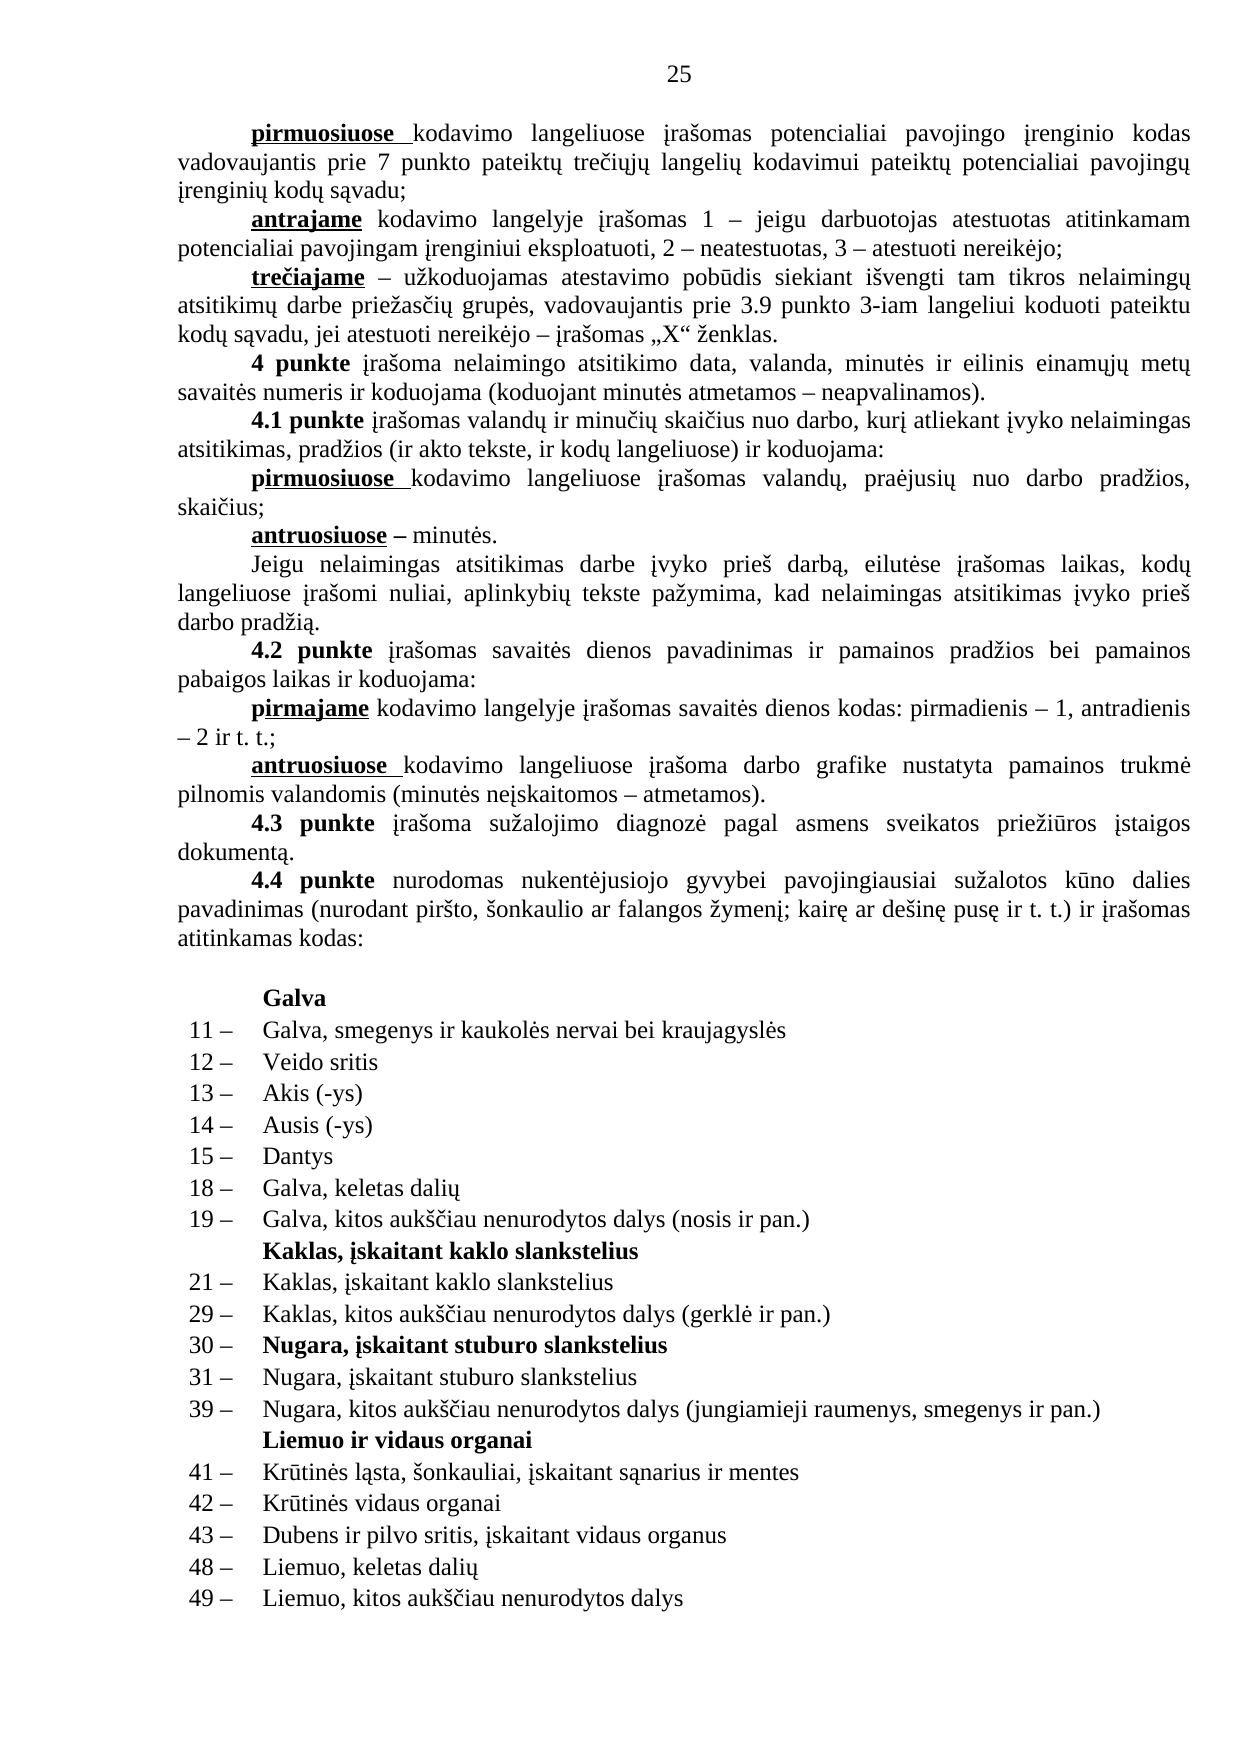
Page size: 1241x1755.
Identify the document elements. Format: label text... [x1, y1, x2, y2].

text 4.2 punkte įrašomas savaitės dienos pavadinimas ir pamainos pradžios bei pamainos pabaigos laikas ir koduojama: [177, 636, 1192, 693]
text antrajame kodavimo langelyje įrašomas 1 – jeigu darbuotojas atestuotas atitinkamam potencialiai pavojingam įrenginiui eksploatuoti, 2 – neatestuotas, 3 – atestuoti nereikėjo; [177, 204, 1192, 262]
text pirmajame kodavimo langelyje įrašomas savaitės dienos kodas: pirmadienis – 1, antradienis – 2 ir t. t.; [177, 693, 1192, 751]
text trečiajame – užkoduojamas atestavimo pobūdis siekiant išvengti tam tikros nelaimingų atsitikimų darbe priežasčių grupės, vadovaujantis prie 3.9 punkto 3-iam langeliui koduoti pateiktu kodų sąvadu, jei atestuoti nereikėjo – įrašomas „X“ ženklas. [177, 262, 1192, 348]
text Jeigu nelaimingas atsitikimas darbe įvyko prieš darbą, eilutėse įrašomas laikas, kodų langeliuose įrašomi nuliai, aplinkybių tekste pažymima, kad nelaimingas atsitikimas įvyko prieš darbo pradžią. [177, 549, 1192, 636]
text pirmuosiuose kodavimo langeliuose įrašomas potencialiai pavojingo įrenginio kodas vadovaujantis prie 7 punkto pateiktų trečiųjų langelių kodavimui pateiktų potencialiai pavojingų įrenginių kodų sąvadu; [177, 118, 1192, 204]
text 4 punkte įrašoma nelaimingo atsitikimo data, valanda, minutės ir eilinis einamųjų metų savaitės numeris ir koduojama (koduojant minutės atmetamos – neapvalinamos). [177, 348, 1192, 406]
text antruosiuose kodavimo langeliuose įrašoma darbo grafike nustatyta pamainos trukmė pilnomis valandomis (minutės neįskaitomos – atmetamos). [177, 751, 1192, 808]
table_header 11 – 12 – 13 – 14 – 15 – 18 – 19 – 21 – 29 – 30 – 31 – 39 – 41 – 42 – 43 – 48 – 49 – [177, 981, 251, 1612]
table_header Galva Galva, smegenys ir kaukolės nervai bei kraujagyslės Veido sritis Akis (-ys) Ausis (-ys) Dantys Galva, keletas dalių Galva, kitos aukščiau nenurodytos dalys (nosis ir pan.) Kaklas, įskaitant kaklo slankstelius Kaklas, įskaitant kaklo slankstelius Kaklas, kitos aukščiau nenurodytos dalys (gerklė ir pan.) Nugara, įskaitant stuburo slankstelius Nugara, įskaitant stuburo slankstelius Nugara, kitos aukščiau nenurodytos dalys (jungiamieji raumenys, smegenys ir pan.) Liemuo ir vidaus organai Krūtinės ląsta, šonkauliai, įskaitant sąnarius ir mentes Krūtinės vidaus organai Dubens ir pilvo sritis, įskaitant vidaus organus Liemuo, keletas dalių Liemuo, kitos aukščiau nenurodytos dalys [251, 981, 1181, 1612]
text antruosiuose – minutės. [177, 521, 1192, 549]
text 4.1 punkte įrašomas valandų ir minučių skaičius nuo darbo, kurį atliekant įvyko nelaimingas atsitikimas, pradžios (ir akto tekste, ir kodų langeliuose) ir koduojama: [177, 406, 1192, 463]
text 4.4 punkte nurodomas nukentėjusiojo gyvybei pavojingiausiai sužalotos kūno dalies pavadinimas (nurodant piršto, šonkaulio ar falangos žymenį; kairę ar dešinę pusę ir t. t.) ir įrašomas atitinkamas kodas: [177, 866, 1192, 952]
text pirmuosiuose kodavimo langeliuose įrašomas valandų, praėjusių nuo darbo pradžios, skaičius; [177, 463, 1192, 521]
text 4.3 punkte įrašoma sužalojimo diagnozė pagal asmens sveikatos priežiūros įstaigos dokumentą. [177, 808, 1192, 866]
